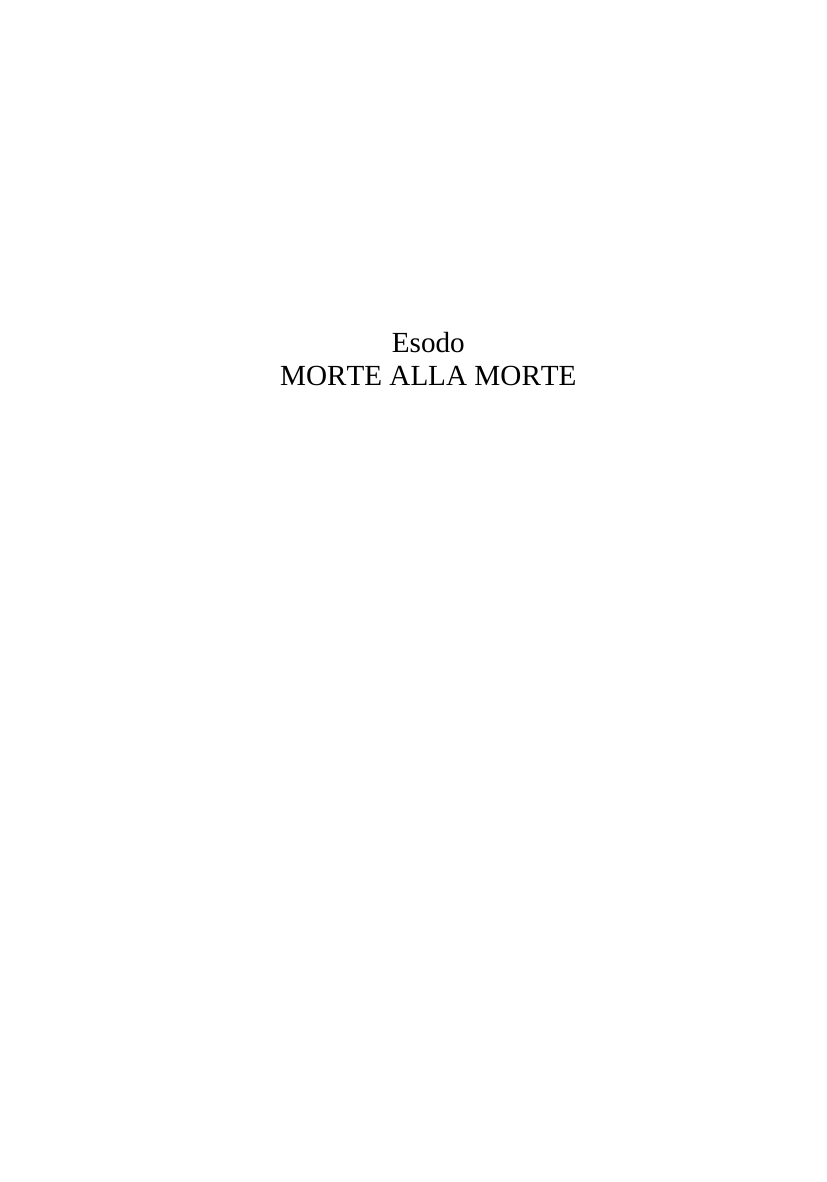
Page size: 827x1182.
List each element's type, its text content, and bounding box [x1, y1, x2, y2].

text Esodo [88, 325, 738, 358]
text MORTE ALLA MORTE [88, 358, 738, 392]
